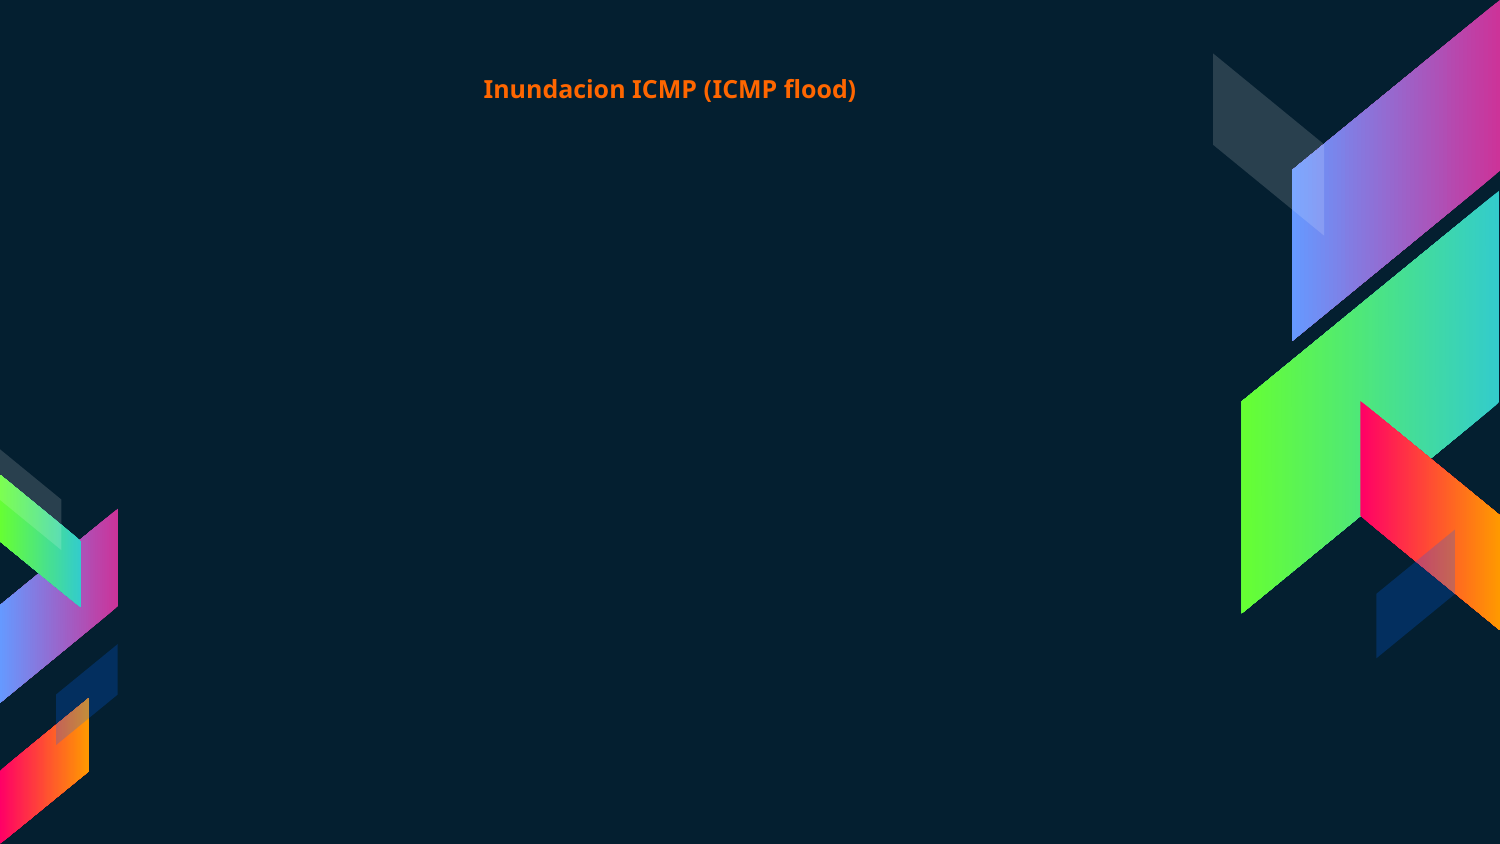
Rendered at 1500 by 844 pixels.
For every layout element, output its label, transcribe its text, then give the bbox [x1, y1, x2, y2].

list Inundacion ICMP (ICMP flood) [183, 59, 1164, 506]
